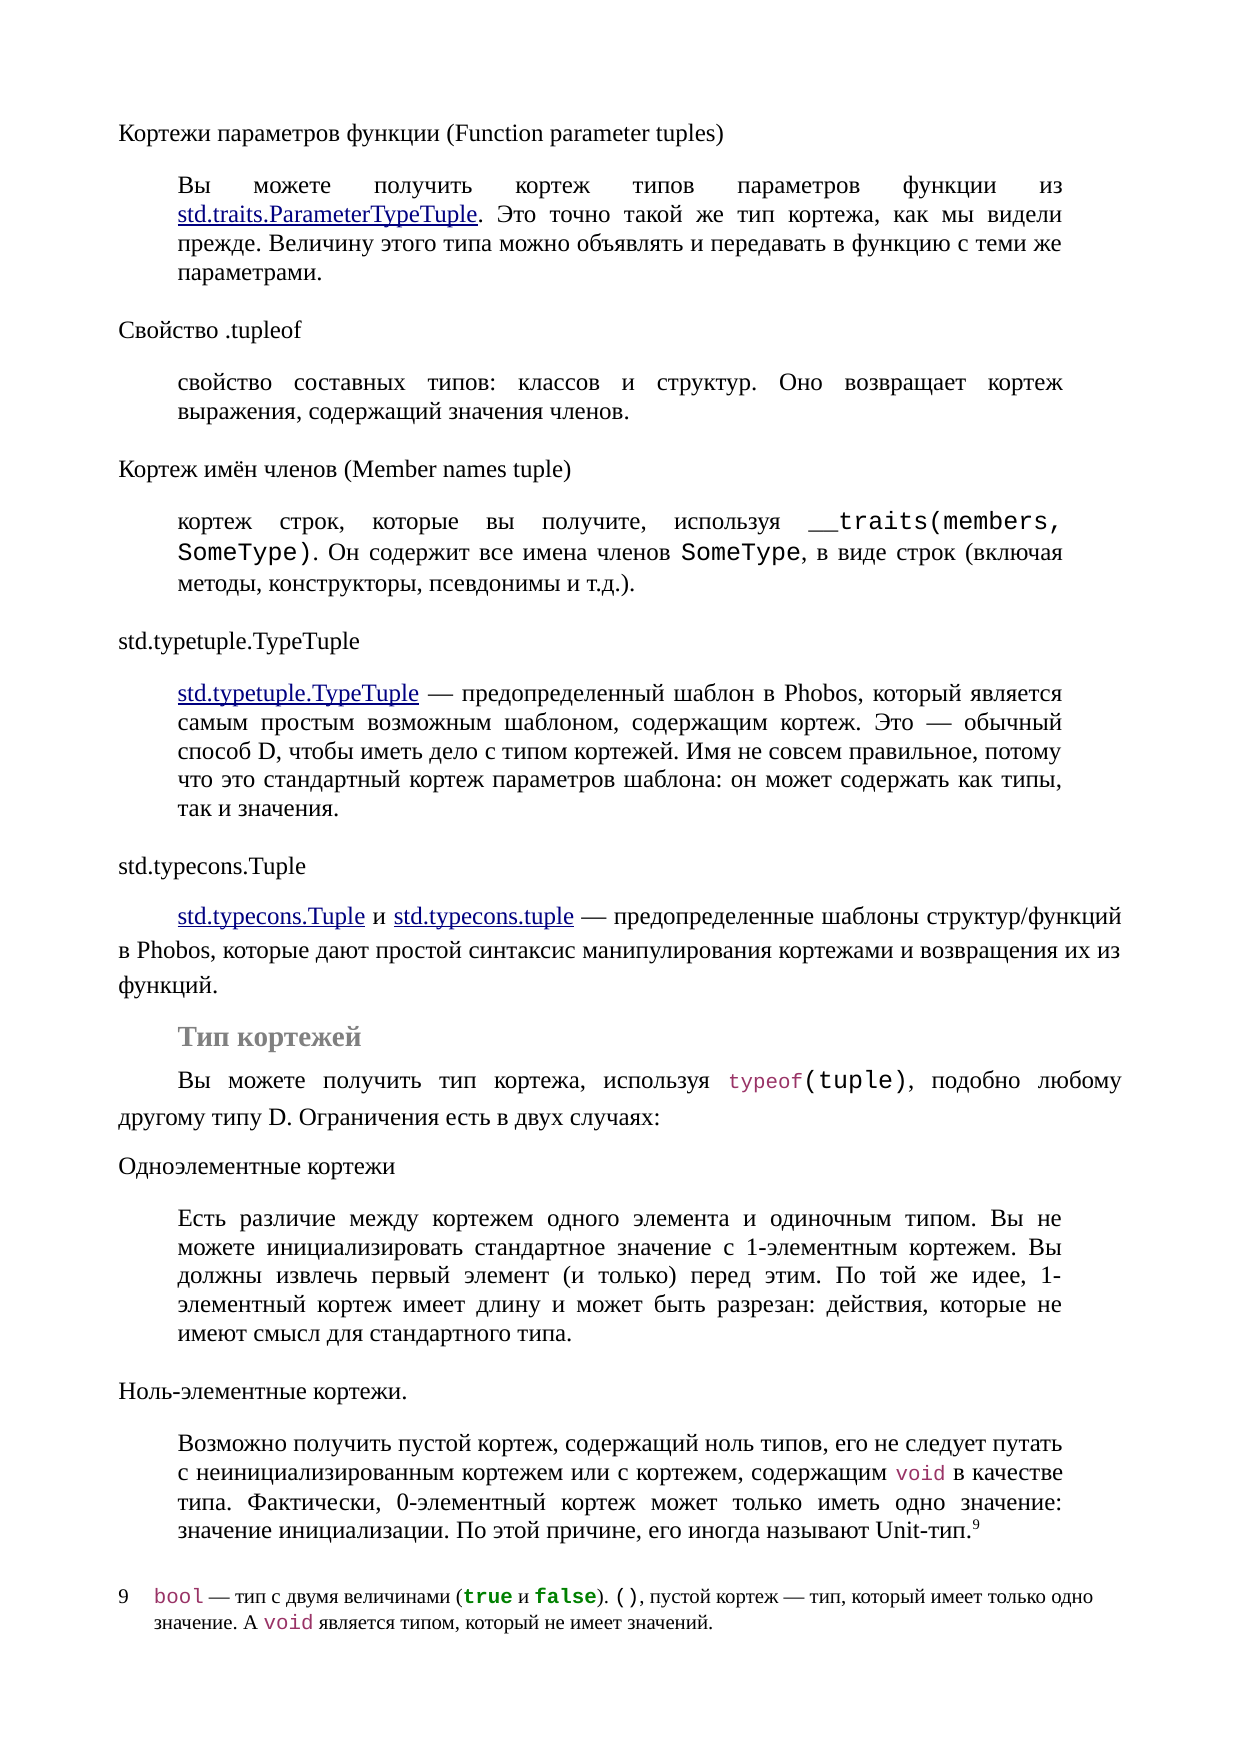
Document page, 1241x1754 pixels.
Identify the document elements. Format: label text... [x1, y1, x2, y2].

text std.typetuple.TypeTuple [118, 626, 1122, 655]
text std.typecons.Tuple и std.typecons.tuple — предопределенные шаблоны структур/функций в Phobos, которые дают простой синтаксис манипулирования кортежами и возвращения их из функций. [118, 901, 1122, 998]
text Кортежи параметров функции (Function parameter tuples) [118, 118, 1122, 147]
text Свойство .tupleof [118, 315, 1122, 343]
text Кортеж имён членов (Member names tuple) [118, 454, 1122, 483]
text свойство составных типов: классов и структур. Оно возвращает кортеж выражения, содержащий значения членов. [177, 367, 1063, 424]
text std.typetuple.TypeTuple — предопределенный шаблон в Phobos, который является самым простым возможным шаблоном, содержащим кортеж. Это — обычный способ D, чтобы иметь дело с типом кортежей. Имя не совсем правильное, потому что это стандартный кортеж параметров шаблона: он может содержать как типы, так и значения. [177, 678, 1063, 822]
subtitle Тип кортежей [118, 1019, 1122, 1052]
text кортеж строк, которые вы получите, используя __traits(members, SomeType). Он содержит все имена членов SomeType, в виде строк (включая методы, конструкторы, псевдонимы и т.д.). [177, 506, 1063, 597]
text Вы можете получить тип кортежа, используя typeof(tuple), подобно любому другому типу D. Ограничения есть в двух случаях: [118, 1065, 1122, 1130]
text bool — тип с двумя величинами (true и false). (), пустой кортеж — тип, который имеет только одно значение. А void является типом, который не имеет значений. [118, 1584, 1122, 1636]
text Есть различие между кортежем одного элемента и одиночным типом. Вы не можете инициализировать стандартное значение с 1-элементным кортежем. Вы должны извлечь первый элемент (и только) перед этим. По той же идее, 1-элементный кортеж имеет длину и может быть разрезан: действия, которые не имеют смысл для стандартного типа. [177, 1203, 1063, 1347]
text Вы можете получить кортеж типов параметров функции из std.traits.ParameterTypeTuple. Это точно такой же тип кортежа, как мы видели прежде. Величину этого типа можно объявлять и передавать в функцию с теми же параметрами. [177, 170, 1063, 285]
text std.typecons.Tuple [118, 851, 1122, 880]
text Одноэлементные кортежи [118, 1151, 1122, 1179]
text Ноль-элементные кортежи. [118, 1376, 1122, 1405]
text Возможно получить пустой кортеж, содержащий ноль типов, его не следует путать с неинициализированным кортежем или с кортежем, содержащим void в качестве типа. Фактически, 0-элементный кортеж может только иметь одно значение: значение инициализации. По этой причине, его иногда называют Unit-тип. [177, 1428, 1063, 1544]
